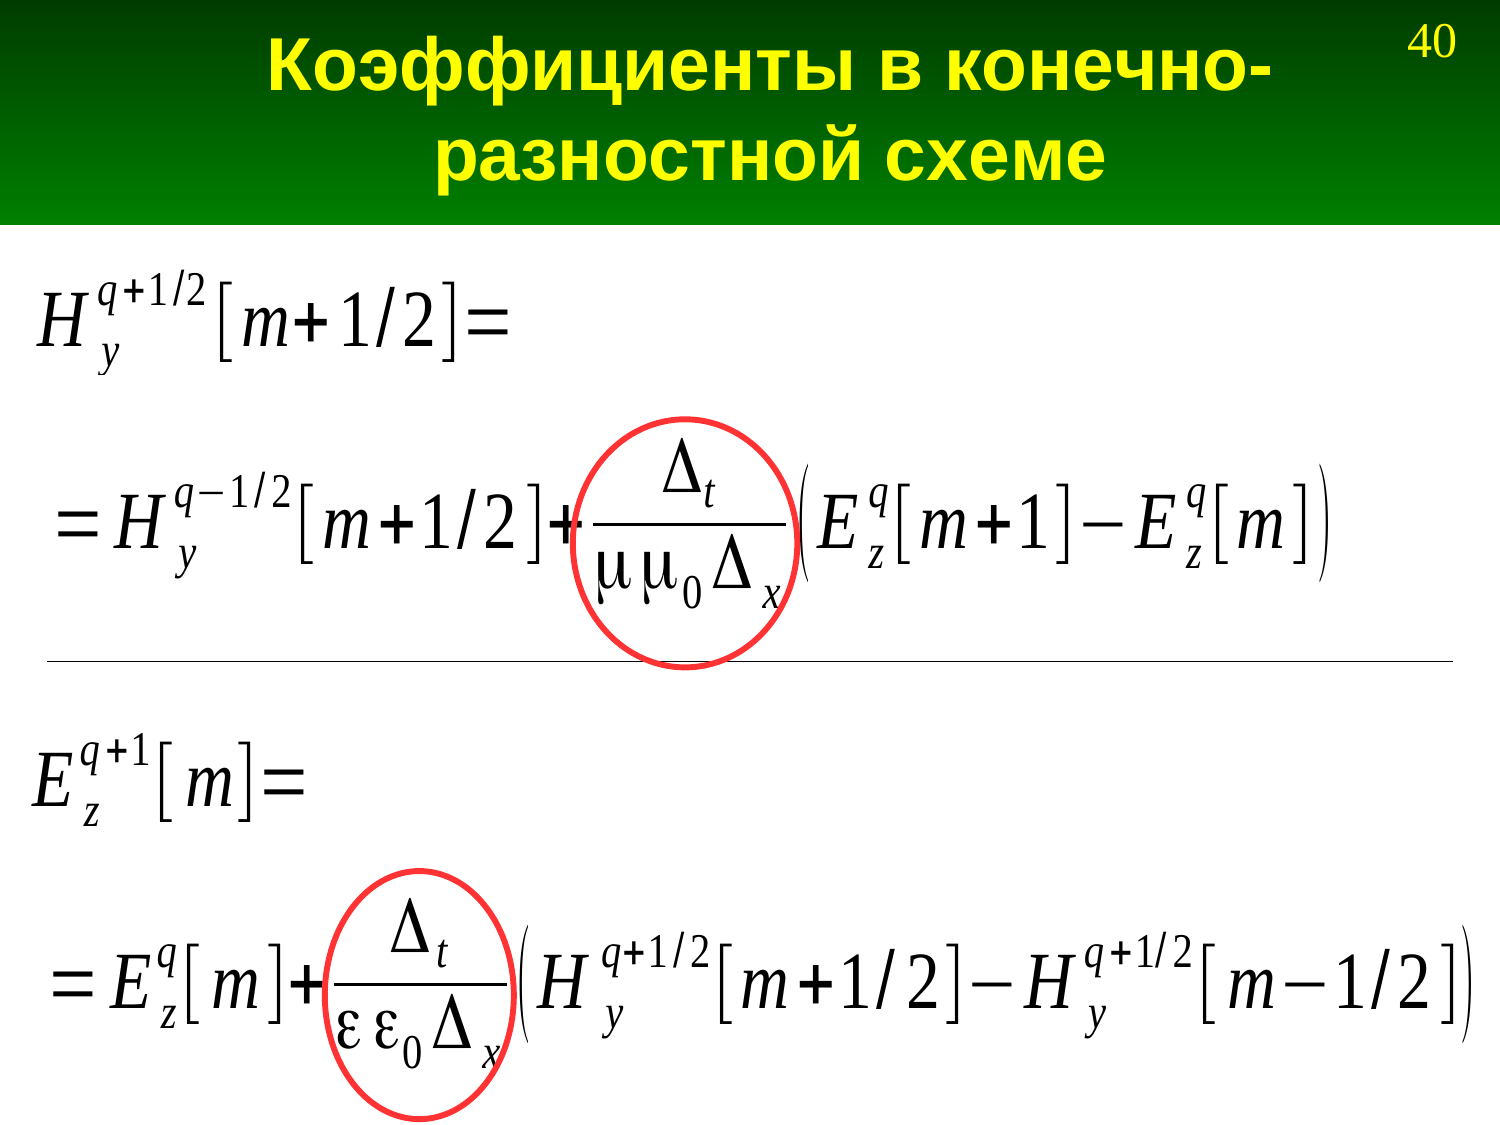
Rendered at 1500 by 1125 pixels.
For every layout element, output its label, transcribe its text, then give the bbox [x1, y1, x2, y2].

chart [477, 891, 1492, 1081]
chart [16, 259, 534, 375]
chart [29, 891, 362, 1081]
chart [576, 431, 794, 621]
chart [741, 431, 1347, 621]
chart [11, 719, 329, 835]
chart [328, 891, 510, 1081]
title Коэффициенты в конечно-разностной схеме [100, 7, 1441, 204]
chart [34, 431, 629, 621]
